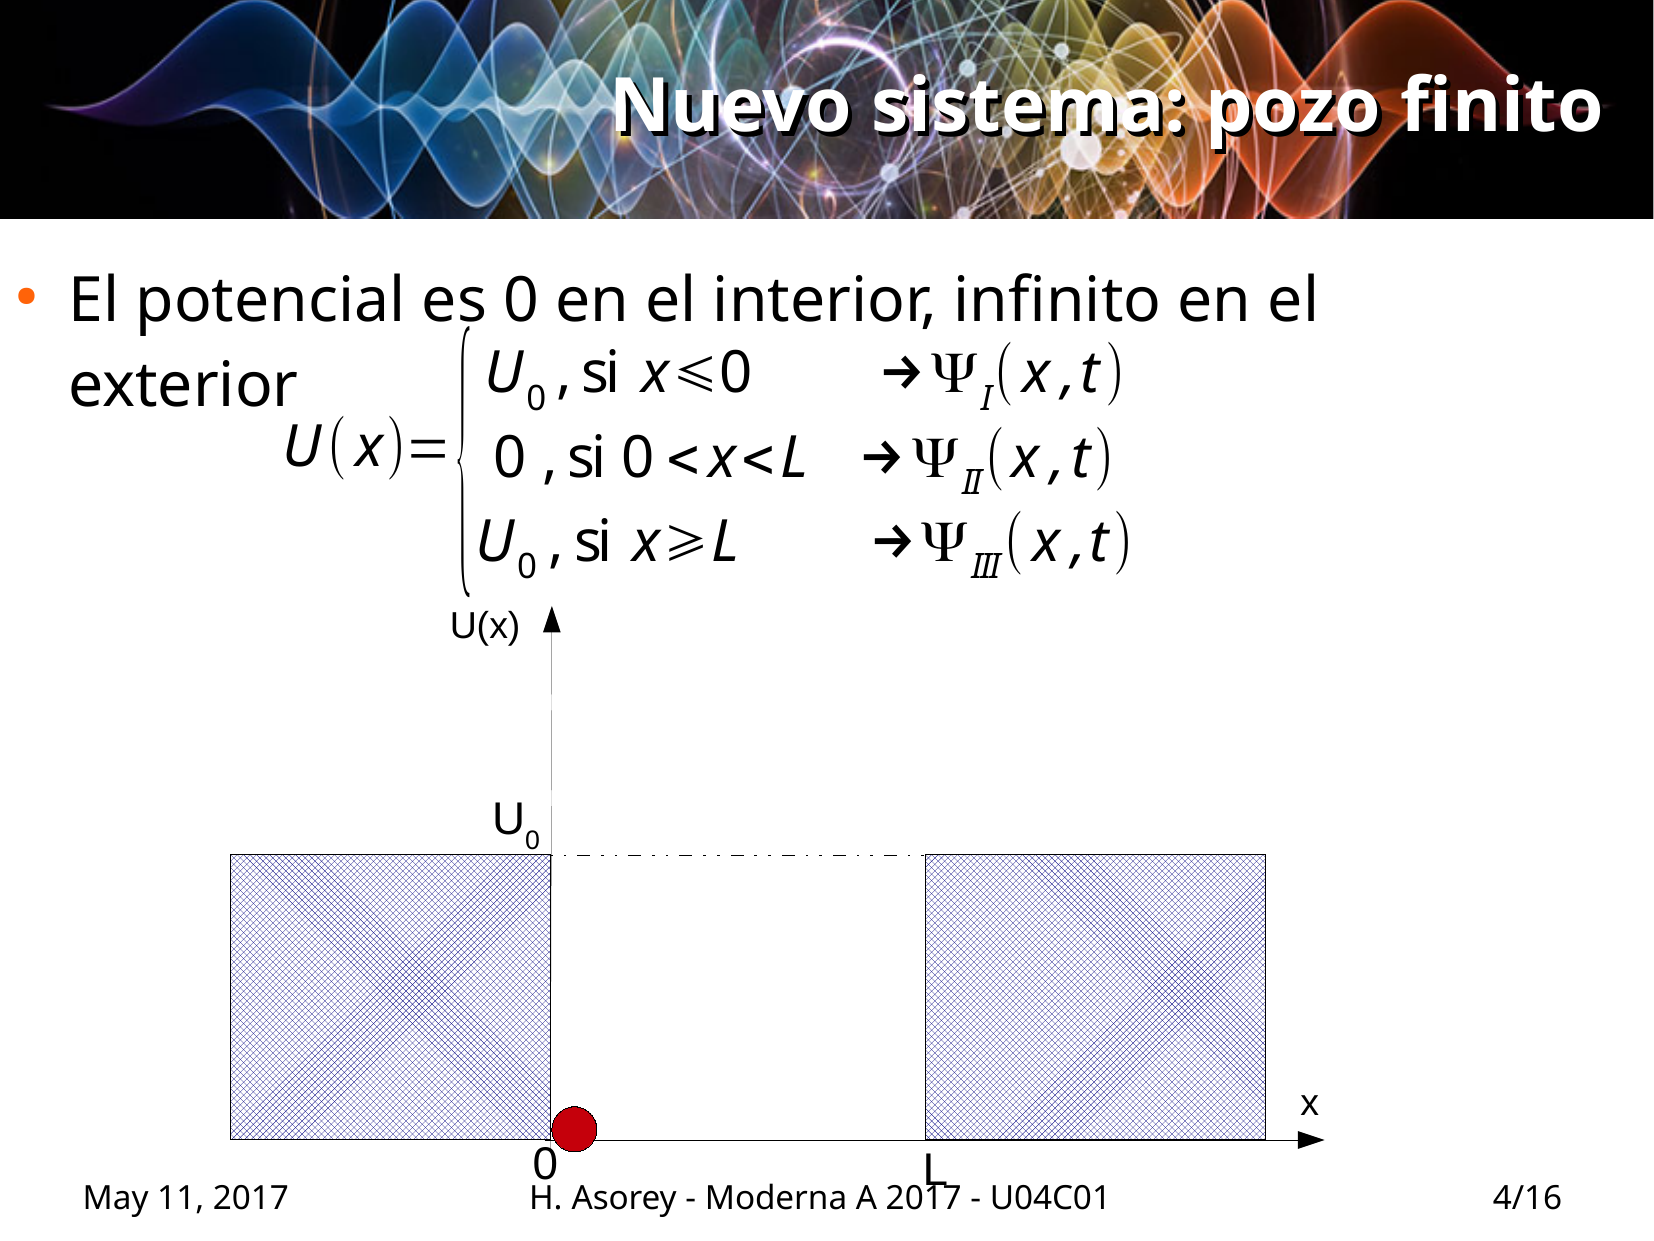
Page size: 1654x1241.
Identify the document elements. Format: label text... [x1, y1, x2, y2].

text_box U(x) [435, 601, 536, 687]
text_box L [907, 1136, 979, 1227]
text_box [925, 854, 1266, 1140]
text_box 0 [517, 1130, 589, 1221]
text_box x [1285, 1074, 1356, 1165]
picture [0, 0, 1654, 219]
chart [275, 324, 1141, 601]
text_box [230, 854, 597, 1147]
text_box U0 [477, 785, 555, 876]
title Nuevo sistema: pozo finito [45, 15, 1606, 191]
list El potencial es 0 en el interior, infinito en el exterior [0, 255, 1558, 946]
